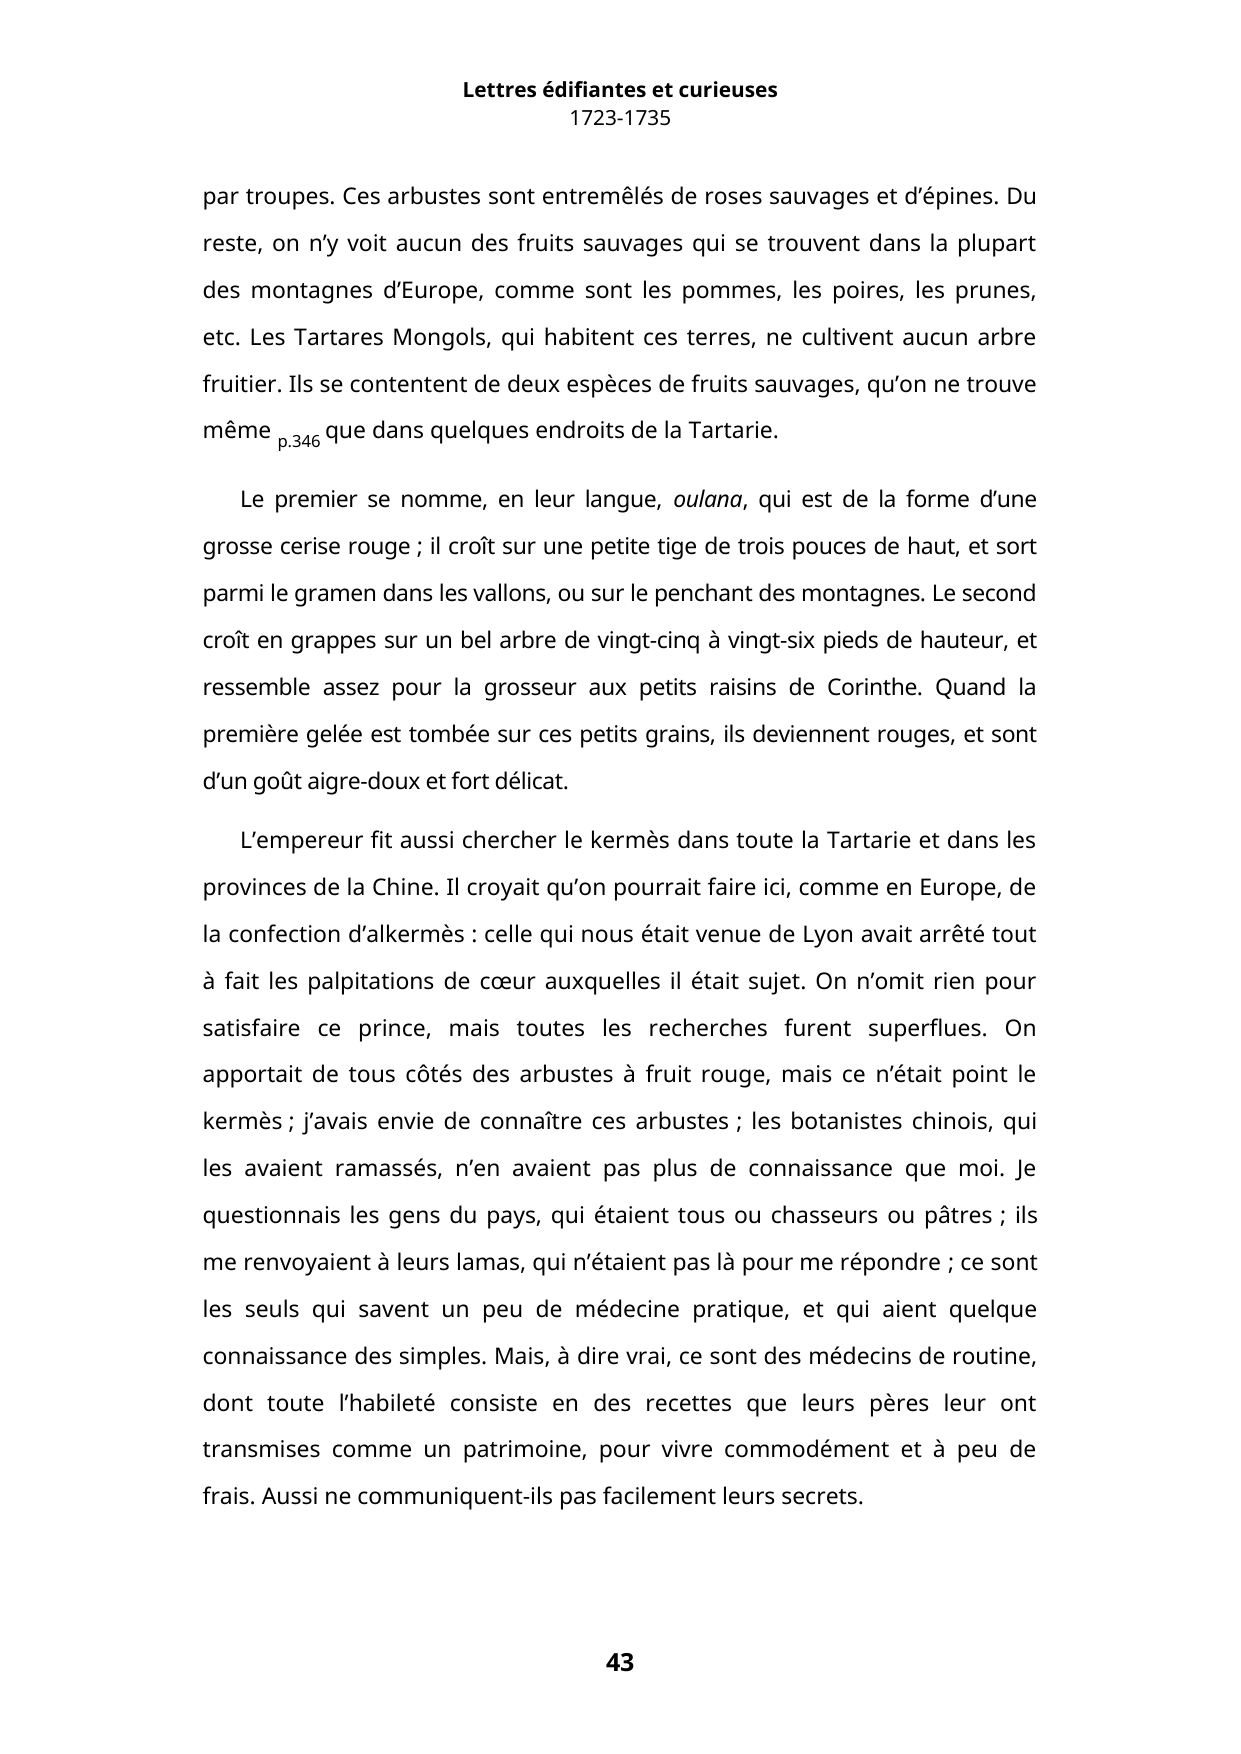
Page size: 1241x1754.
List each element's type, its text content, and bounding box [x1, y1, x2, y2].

text L’empereur fit aussi chercher le kermès dans toute la Tartarie et dans les provinces de la Chine. Il croyait qu’on pourrait faire ici, comme en Europe, de la confection d’alkermès : celle qui nous était venue de Lyon avait arrêté tout à fait les palpitations de cœur auxquelles il était sujet. On n’omit rien pour satisfaire ce prince, mais toutes les recherches furent superflues. On apportait de tous côtés des arbustes à fruit rouge, mais ce n’était point le kermès ; j’avais envie de connaître ces arbustes ; les botanistes chinois, qui les avaient ramassés, n’en avaient pas plus de connaissance que moi. Je questionnais les gens du pays, qui étaient tous ou chasseurs ou pâtres ; ils me renvoyaient à leurs lamas, qui n’étaient pas là pour me répondre ; ce sont les seuls qui savent un peu de médecine pratique, et qui aient quelque connaissance des simples. Mais, à dire vrai, ce sont des médecins de routine, dont toute l’habileté consiste en des recettes que leurs pères leur ont transmises comme un patrimoine, pour vivre commodément et à peu de frais. Aussi ne communiquent-ils pas facilement leurs secrets. [202, 824, 1038, 1512]
text Le premier se nomme, en leur langue, oulana, qui est de la forme d’une grosse cerise rouge ; il croît sur une petite tige de trois pouces de haut, et sort parmi le gramen dans les vallons, ou sur le penchant des montagnes. Le second croît en grappes sur un bel arbre de vingt-cinq à vingt-six pieds de hauteur, et ressemble assez pour la grosseur aux petits raisins de Corinthe. Quand la première gelée est tombée sur ces petits grains, ils deviennent rouges, et sont d’un goût aigre-doux et fort délicat. [202, 483, 1038, 796]
text par troupes. Ces arbustes sont entremêlés de roses sauvages et d’épines. Du reste, on n’y voit aucun des fruits sauvages qui se trouvent dans la plupart des montagnes d’Europe, comme sont les pommes, les poires, les prunes, etc. Les Tartares Mongols, qui habitent ces terres, ne cultivent aucun arbre fruitier. Ils se contentent de deux espèces de fruits sauvages, qu’on ne trouve même p.346 que dans quelques endroits de la Tartarie. [202, 180, 1038, 452]
